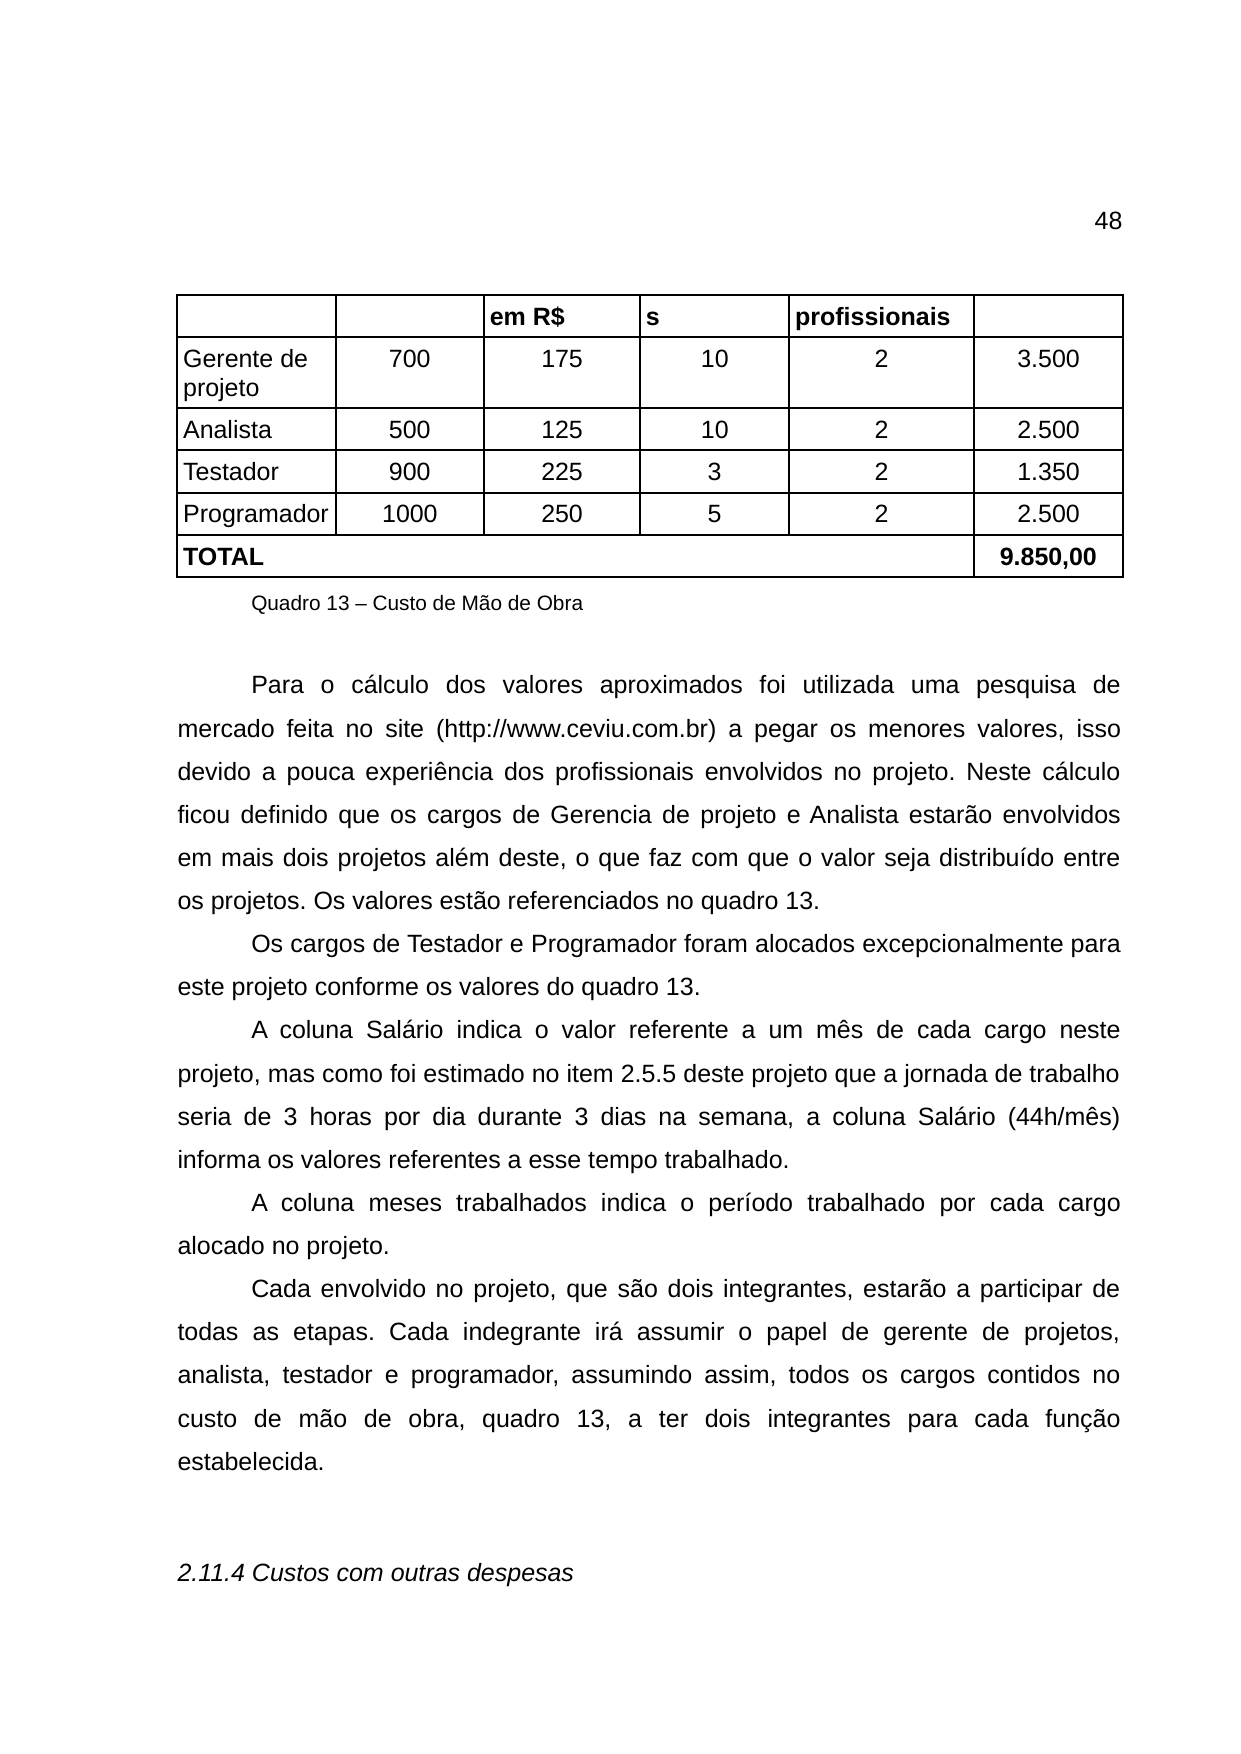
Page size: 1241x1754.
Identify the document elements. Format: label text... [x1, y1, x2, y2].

table_cell 10 [641, 409, 788, 449]
table_cell Gerente de projeto [178, 338, 335, 407]
table_cell 2 [790, 451, 973, 492]
table_cell 5 [641, 494, 788, 534]
table_cell 2.500 [975, 409, 1122, 449]
table_cell 2 [790, 338, 973, 407]
text Para o cálculo dos valores aproximados foi utilizada uma pesquisa de mercado feita no site (http://www.ceviu.com.br) a pegar os menores valores, isso devido a pouca experiência dos profissionais envolvidos no projeto. Neste cálculo ficou definido que os cargos de Gerencia de projeto e Analista estarão envolvidos em mais dois projetos além deste, o que faz com que o valor seja distribuído entre os projetos. Os valores estão referenciados no quadro 13. [177, 670, 1122, 915]
table_cell 1000 [337, 494, 483, 534]
text Cada envolvido no projeto, que são dois integrantes, estarão a participar de todas as etapas. Cada indegrante irá assumir o papel de gerente de projetos, analista, testador e programador, assumindo assim, todos os cargos contidos no custo de mão de obra, quadro 13, a ter dois integrantes para cada função estabelecida. [177, 1274, 1122, 1475]
table_cell s [641, 296, 788, 336]
table_cell [178, 296, 335, 336]
table_cell 2.500 [975, 494, 1122, 534]
table_cell 125 [485, 409, 639, 449]
table_cell 10 [641, 338, 788, 407]
table_cell TOTAL [178, 536, 973, 576]
table_cell 500 [337, 409, 483, 449]
table_cell 700 [337, 338, 483, 407]
table_cell [337, 296, 483, 336]
subtitle 2.11.4 Custos com outras despesas [177, 1558, 1122, 1587]
table_cell 225 [485, 451, 639, 492]
table_cell 1.350 [975, 451, 1122, 492]
table_cell profissionais [790, 296, 973, 336]
table_cell 3 [641, 451, 788, 492]
text Os cargos de Testador e Programador foram alocados excepcionalmente para este projeto conforme os valores do quadro 13. [177, 929, 1122, 1001]
table_cell 900 [337, 451, 483, 492]
table_cell 2 [790, 409, 973, 449]
table_cell Testador [178, 451, 335, 492]
table_cell [975, 296, 1122, 336]
table_cell 3.500 [975, 338, 1122, 407]
table_cell Programador [178, 494, 335, 534]
text A coluna Salário indica o valor referente a um mês de cada cargo neste projeto, mas como foi estimado no item 2.5.5 deste projeto que a jornada de trabalho seria de 3 horas por dia durante 3 dias na semana, a coluna Salário (44h/mês) informa os valores referentes a esse tempo trabalhado. [177, 1015, 1122, 1173]
table_cell em R$ [485, 296, 639, 336]
table_cell 9.850,00 [975, 536, 1122, 576]
table_cell 175 [485, 338, 639, 407]
text A coluna meses trabalhados indica o período trabalhado por cada cargo alocado no projeto. [177, 1188, 1122, 1260]
table_cell Analista [178, 409, 335, 449]
table_cell 2 [790, 494, 973, 534]
text Quadro 13 – Custo de Mão de Obra [177, 591, 1122, 615]
table_cell 250 [485, 494, 639, 534]
